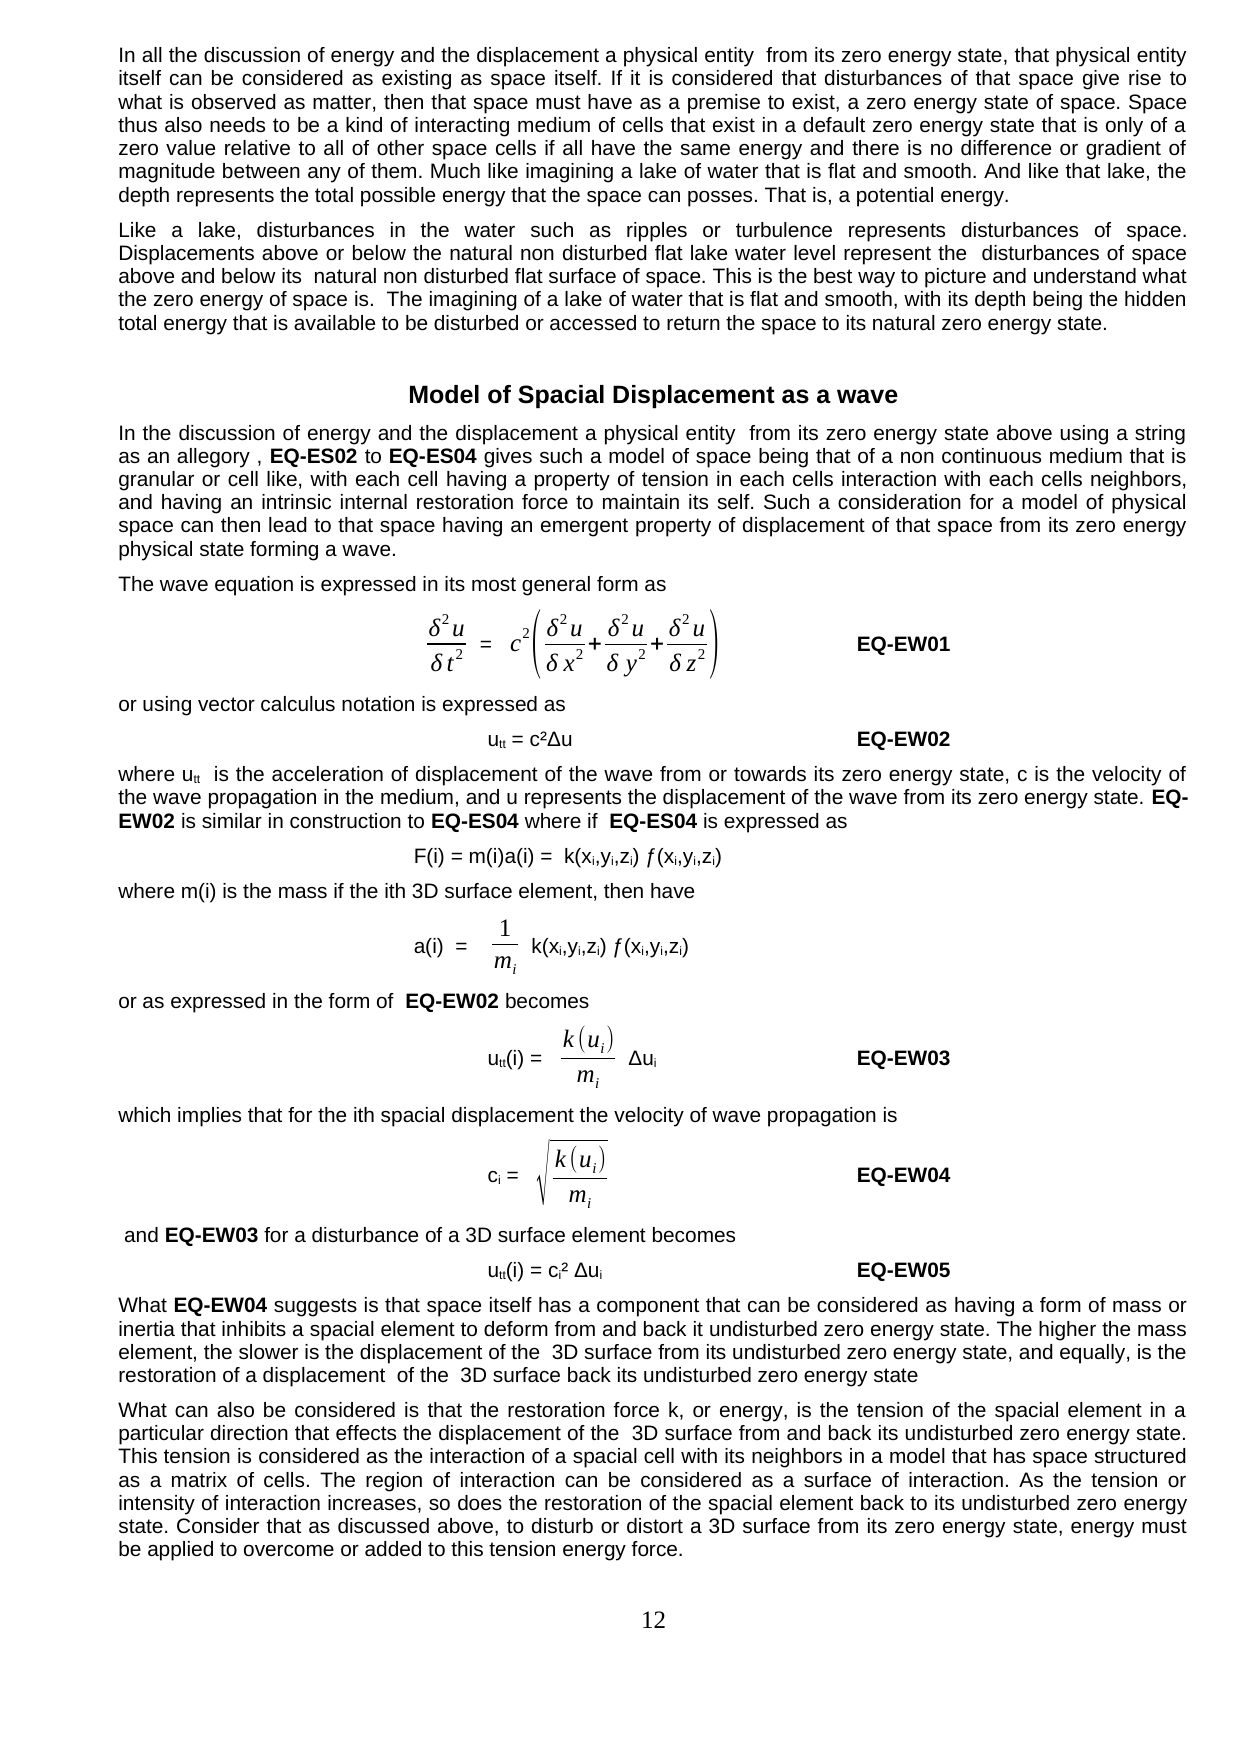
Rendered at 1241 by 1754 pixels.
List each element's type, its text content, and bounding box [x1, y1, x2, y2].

text utt(i) = Δui EQ-EW03 [118, 1024, 1188, 1092]
text Model of Spacial Displacement as a wave [118, 381, 1188, 409]
text What EQ-EW04 suggests is that space itself has a component that can be considered as having a form of mass or inertia that inhibits a spacial element to deform from and back it undisturbed zero energy state. The higher the mass element, the slower is the displacement of the 3D surface from its undisturbed zero energy state, and equally, is the restoration of a displacement of the 3D surface back its undisturbed zero energy state [118, 1294, 1188, 1387]
text The wave equation is expressed in its most general form as [118, 572, 1188, 596]
text or using vector calculus notation is expressed as [118, 692, 1188, 716]
text F(i) = m(i)a(i) = k(xi,yi,zi) ƒ(xi,yi,zi) [118, 844, 1188, 867]
text Like a lake, disturbances in the water such as ripples or turbulence represents disturbances of space. Displacements above or below the natural non disturbed flat lake water level represent the disturbances of space above and below its natural non disturbed flat surface of space. This is the best way to picture and understand what the zero energy of space is. The imagining of a lake of water that is flat and smooth, with its depth being the hidden total energy that is available to be disturbed or accessed to return the space to its natural zero energy state. [118, 218, 1188, 334]
text or as expressed in the form of EQ-EW02 becomes [118, 989, 1188, 1013]
text where m(i) is the mass if the ith 3D surface element, then have [118, 879, 1188, 903]
text and EQ-EW03 for a disturbance of a 3D surface element becomes [118, 1224, 1188, 1247]
text utt = c²Δu EQ-EW02 [118, 728, 1188, 751]
text In the discussion of energy and the displacement a physical entity from its zero energy state above using a string as an allegory , EQ-ES02 to EQ-ES04 gives such a model of space being that of a non continuous medium that is granular or cell like, with each cell having a property of tension in each cells interaction with each cells neighbors, and having an intrinsic internal restoration force to maintain its self. Such a consideration for a model of physical space can then lead to that space having an emergent property of displacement of that space from its zero energy physical state forming a wave. [118, 421, 1188, 561]
text where utt is the acceleration of displacement of the wave from or towards its zero energy state, c is the velocity of the wave propagation in the medium, and u represents the displacement of the wave from its zero energy state. EQ-EW02 is similar in construction to EQ-ES04 where if EQ-ES04 is expressed as [118, 763, 1188, 832]
text which implies that for the ith spacial displacement the velocity of wave propagation is [118, 1104, 1188, 1127]
text What can also be considered is that the restoration force k, or energy, is the tension of the spacial element in a particular direction that effects the displacement of the 3D surface from and back its undisturbed zero energy state. This tension is considered as the interaction of a spacial cell with its neighbors in a model that has space structured as a matrix of cells. The region of interaction can be considered as a surface of interaction. As the tension or intensity of interaction increases, so does the restoration of the spacial element back to its undisturbed zero energy state. Consider that as discussed above, to disturb or distort a 3D surface from its zero energy state, energy must be applied to overcome or added to this tension energy force. [118, 1399, 1188, 1561]
text = EQ-EW01 [118, 607, 1188, 681]
text utt(i) = ci² Δui EQ-EW05 [118, 1259, 1188, 1282]
text a(i) = k(xi,yi,zi) ƒ(xi,yi,zi) [118, 914, 1188, 977]
text ci = EQ-EW04 [118, 1139, 1188, 1212]
text In all the discussion of energy and the displacement a physical entity from its zero energy state, that physical entity itself can be considered as existing as space itself. If it is considered that disturbances of that space give rise to what is observed as matter, then that space must have as a premise to exist, a zero energy state of space. Space thus also needs to be a kind of interacting medium of cells that exist in a default zero energy state that is only of a zero value relative to all of other space cells if all have the same energy and there is no difference or gradient of magnitude between any of them. Much like imagining a lake of water that is flat and smooth. And like that lake, the depth represents the total possible energy that the space can posses. That is, a potential energy. [118, 44, 1188, 206]
